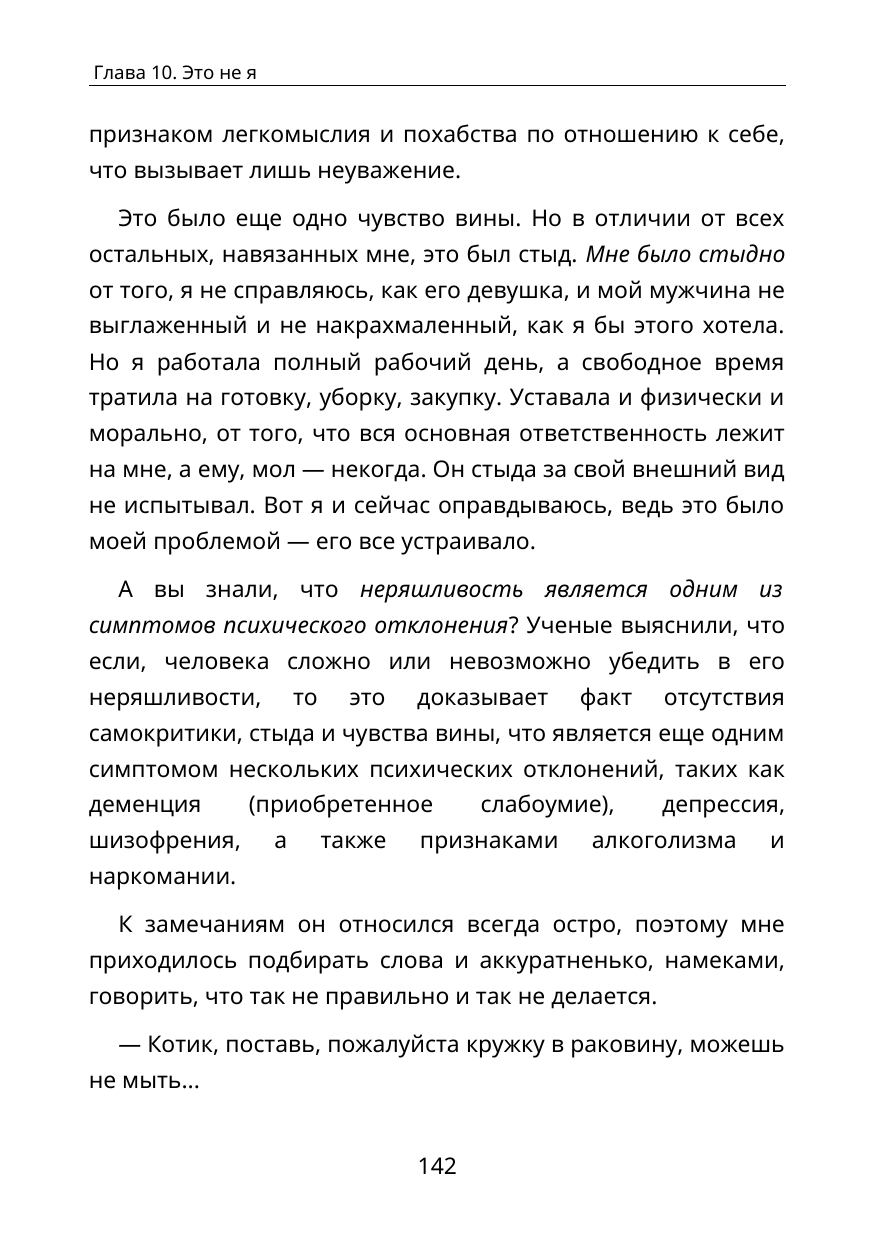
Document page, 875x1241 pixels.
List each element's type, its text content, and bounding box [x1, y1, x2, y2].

text — Котик, поставь, пожалуйста кружку в раковину, можешь не мыть... [88, 1028, 786, 1095]
text Это было еще одно чувство вины. Но в отличии от всех остальных, навязанных мне, это был стыд. Мне было стыдно от того, я не справляюсь, как его девушка, и мой мужчина не выглаженный и не накрахмаленный, как я бы этого хотела. Но я работала полный рабочий день, а свободное время тратила на готовку, уборку, закупку. Уставала и физически и морально, от того, что вся основная ответственность лежит на мне, а ему, мол — некогда. Он стыда за свой внешний вид не испытывал. Вот я и сейчас оправдываюсь, ведь это было моей проблемой — его все устраивало. [88, 202, 786, 556]
text А вы знали, что неряшливость является одним из симптомов психического отклонения? Ученые выяснили, что если, человека сложно или невозможно убедить в его неряшливости, то это доказывает факт отсутствия самокритики, стыда и чувства вины, что является еще одним симптомом нескольких психических отклонений, таких как деменция (приобретенное слабоумие), депрессия, шизофрения, а также признаками алкоголизма и наркомании. [88, 573, 786, 892]
text признаком легкомыслия и похабства по отношению к себе, что вызывает лишь неуважение. [88, 118, 786, 185]
text К замечаниям он относился всегда остро, поэтому мне приходилось подбирать слова и аккуратненько, намеками, говорить, что так не правильно и так не делается. [88, 908, 786, 1011]
